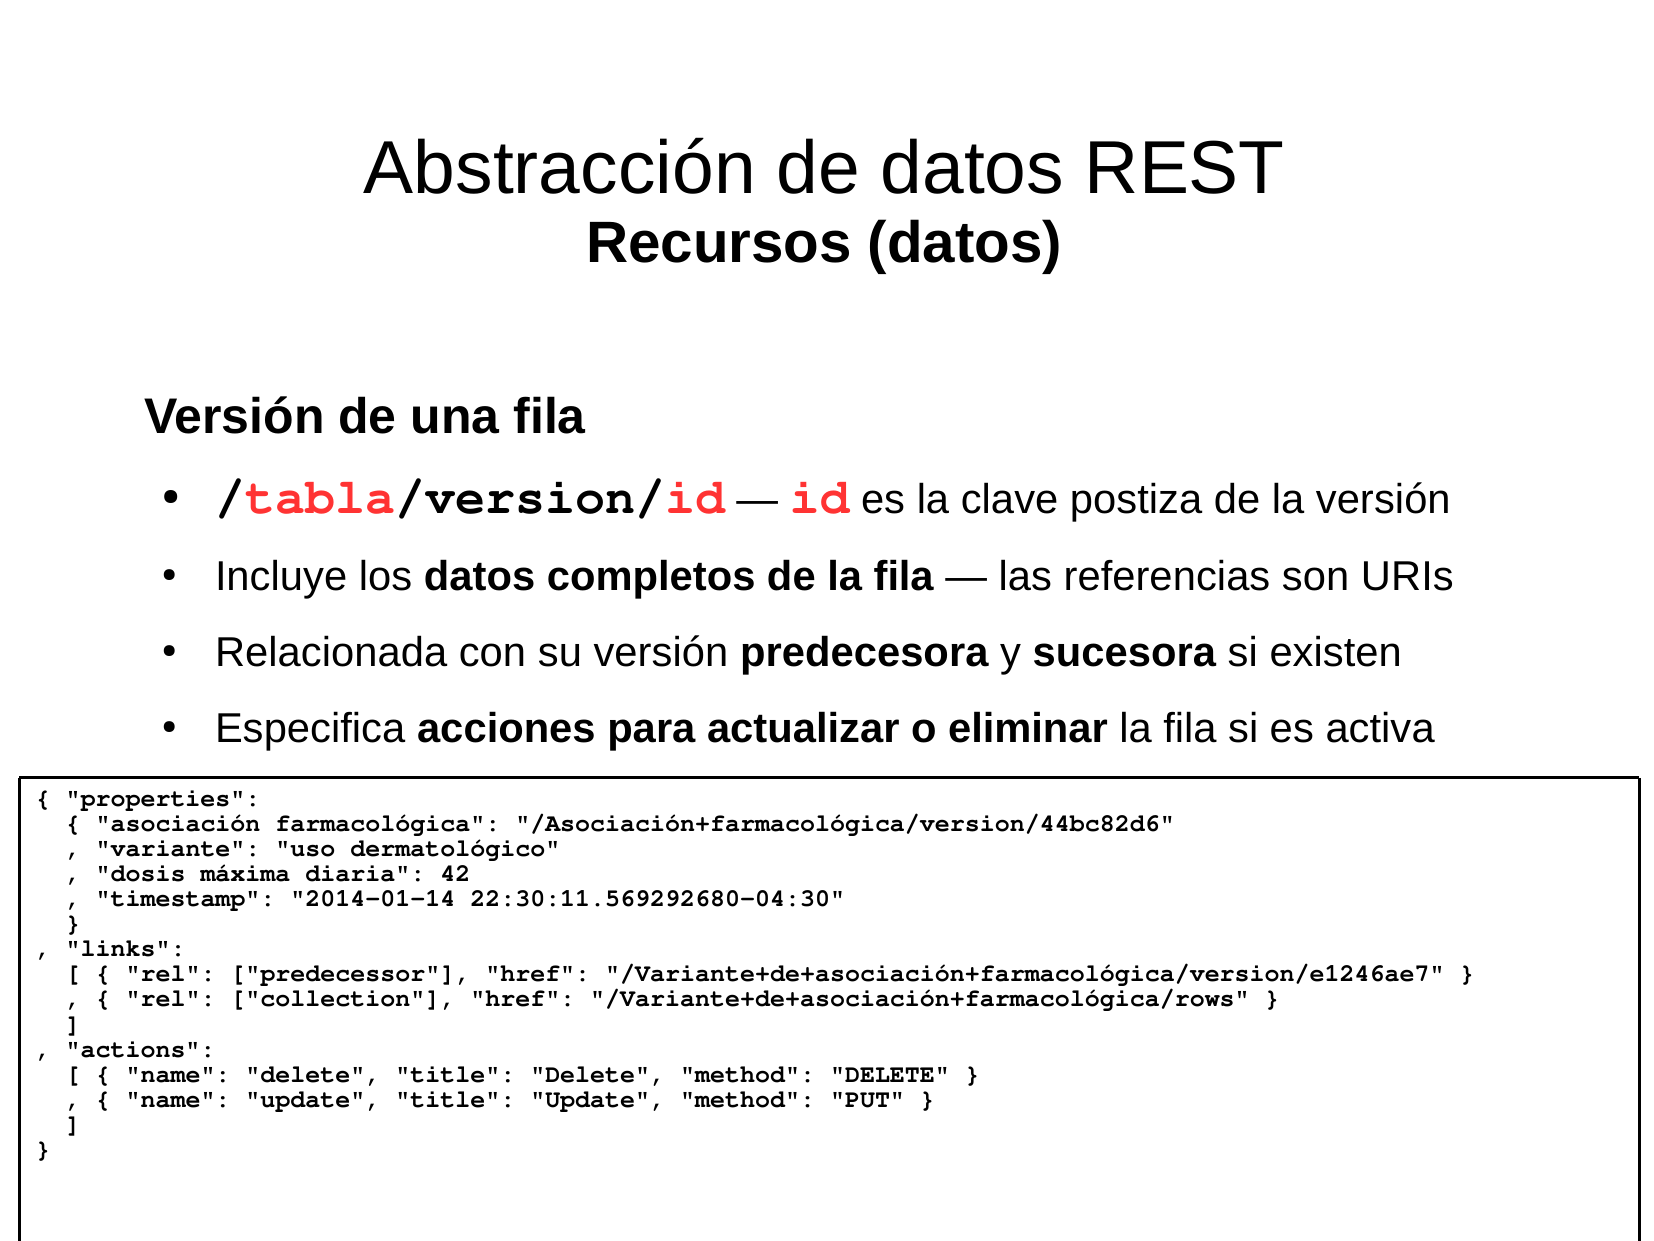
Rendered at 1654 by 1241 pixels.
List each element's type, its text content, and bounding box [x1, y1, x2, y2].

text_box { "properties": { "asociación farmacológica": "/Asociación+farmacológica/version/44bc82d6" , "variante": "uso dermatológico" , "dosis máxima diaria": 42 , "timestamp": "2014-01-14 22:30:11.569292680-04:30" } , "links": [ { "rel": ["predecessor"], "href": "/Variante+de+asociación+farmacológica/version/e1246ae7" } , { "rel": ["collection"], "href": "/Variante+de+asociación+farmacológica/rows" } ] , "actions": [ { "name": "delete", "title": "Delete", "method": "DELETE" } , { "name": "update", "title": "Update", "method": "PUT" } ] } [19, 777, 1640, 1172]
title Abstracción de datos REST Recursos (datos) [80, 96, 1569, 304]
list Versión de una fila /tabla/version/id — id es la clave postiza de la versión Incluye los datos completos de la fila — las referencias son URIs Relacionada con su versión predecesora y sucesora si existen Especifica acciones para actualizar o eliminar la fila si es activa [144, 297, 1525, 776]
